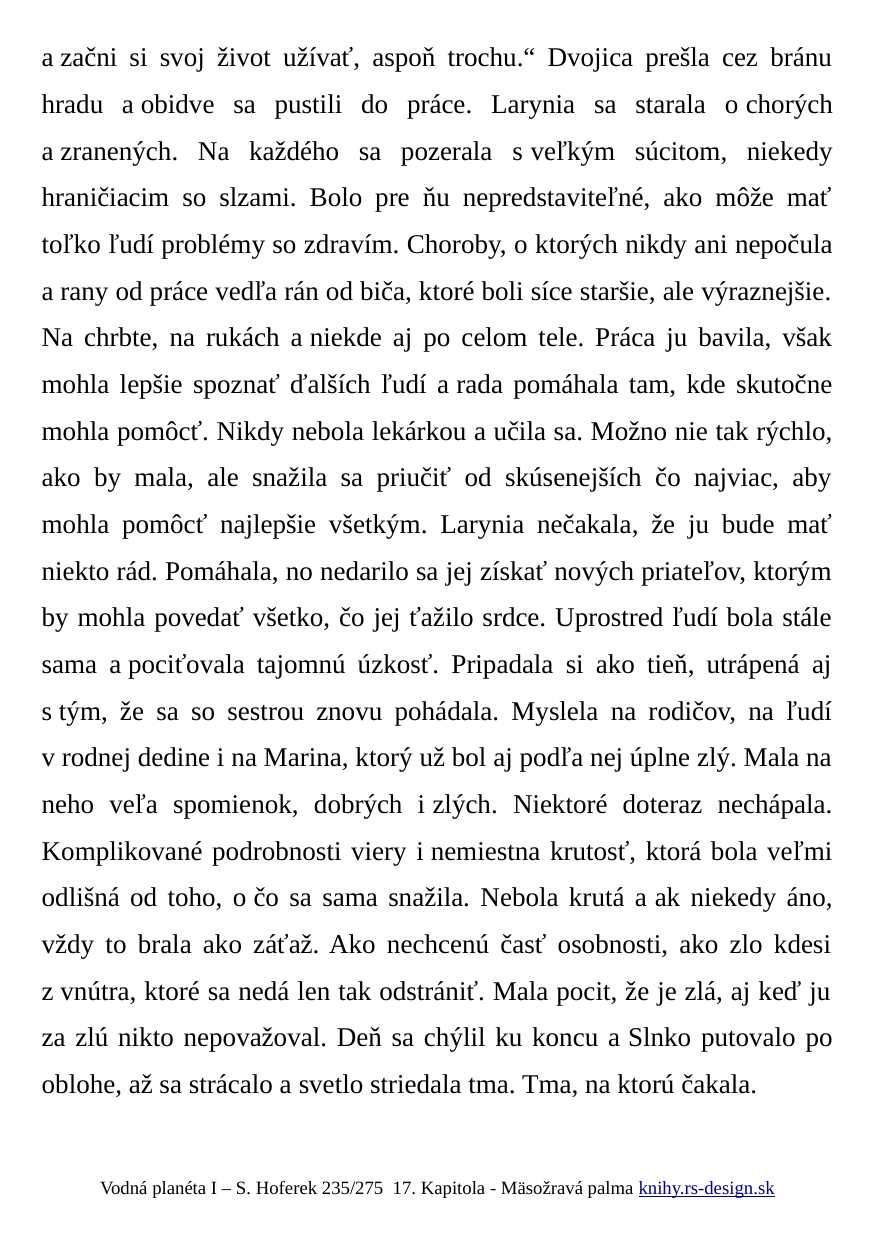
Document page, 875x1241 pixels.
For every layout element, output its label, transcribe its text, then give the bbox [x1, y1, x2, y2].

text a začni si svoj život užívať, aspoň trochu.“ Dvojica prešla cez bránu hradu a obidve sa pustili do práce. Larynia sa starala o chorých a zranených. Na každého sa pozerala s veľkým súcitom, niekedy hraničiacim so slzami. Bolo pre ňu nepredstaviteľné, ako môže mať toľko ľudí problémy so zdravím. Choroby, o ktorých nikdy ani nepočula a rany od práce vedľa rán od biča, ktoré boli síce staršie, ale výraznejšie. Na chrbte, na rukách a niekde aj po celom tele. Práca ju bavila, však mohla lepšie spoznať ďalších ľudí a rada pomáhala tam, kde skutočne mohla pomôcť. Nikdy nebola lekárkou a učila sa. Možno nie tak rýchlo, ako by mala, ale snažila sa priučiť od skúsenejších čo najviac, aby mohla pomôcť najlepšie všetkým. Larynia nečakala, že ju bude mať niekto rád. Pomáhala, no nedarilo sa jej získať nových priateľov, ktorým by mohla povedať všetko, čo jej ťažilo srdce. Uprostred ľudí bola stále sama a pociťovala tajomnú úzkosť. Pripadala si ako tieň, utrápená aj s tým, že sa so sestrou znovu pohádala. Myslela na rodičov, na ľudí v rodnej dedine i na Marina, ktorý už bol aj podľa nej úplne zlý. Mala na neho veľa spomienok, dobrých i zlých. Niektoré doteraz nechápala. Komplikované podrobnosti viery i nemiestna krutosť, ktorá bola veľmi odlišná od toho, o čo sa sama snažila. Nebola krutá a ak niekedy áno, vždy to brala ako záťaž. Ako nechcenú časť osobnosti, ako zlo kdesi z vnútra, ktoré sa nedá len tak odstrániť. Mala pocit, že je zlá, aj keď ju za zlú nikto nepovažoval. Deň sa chýlil ku koncu a Slnko putovalo po oblohe, až sa strácalo a svetlo striedala tma. Tma, na ktorú čakala. [41, 41, 833, 1099]
